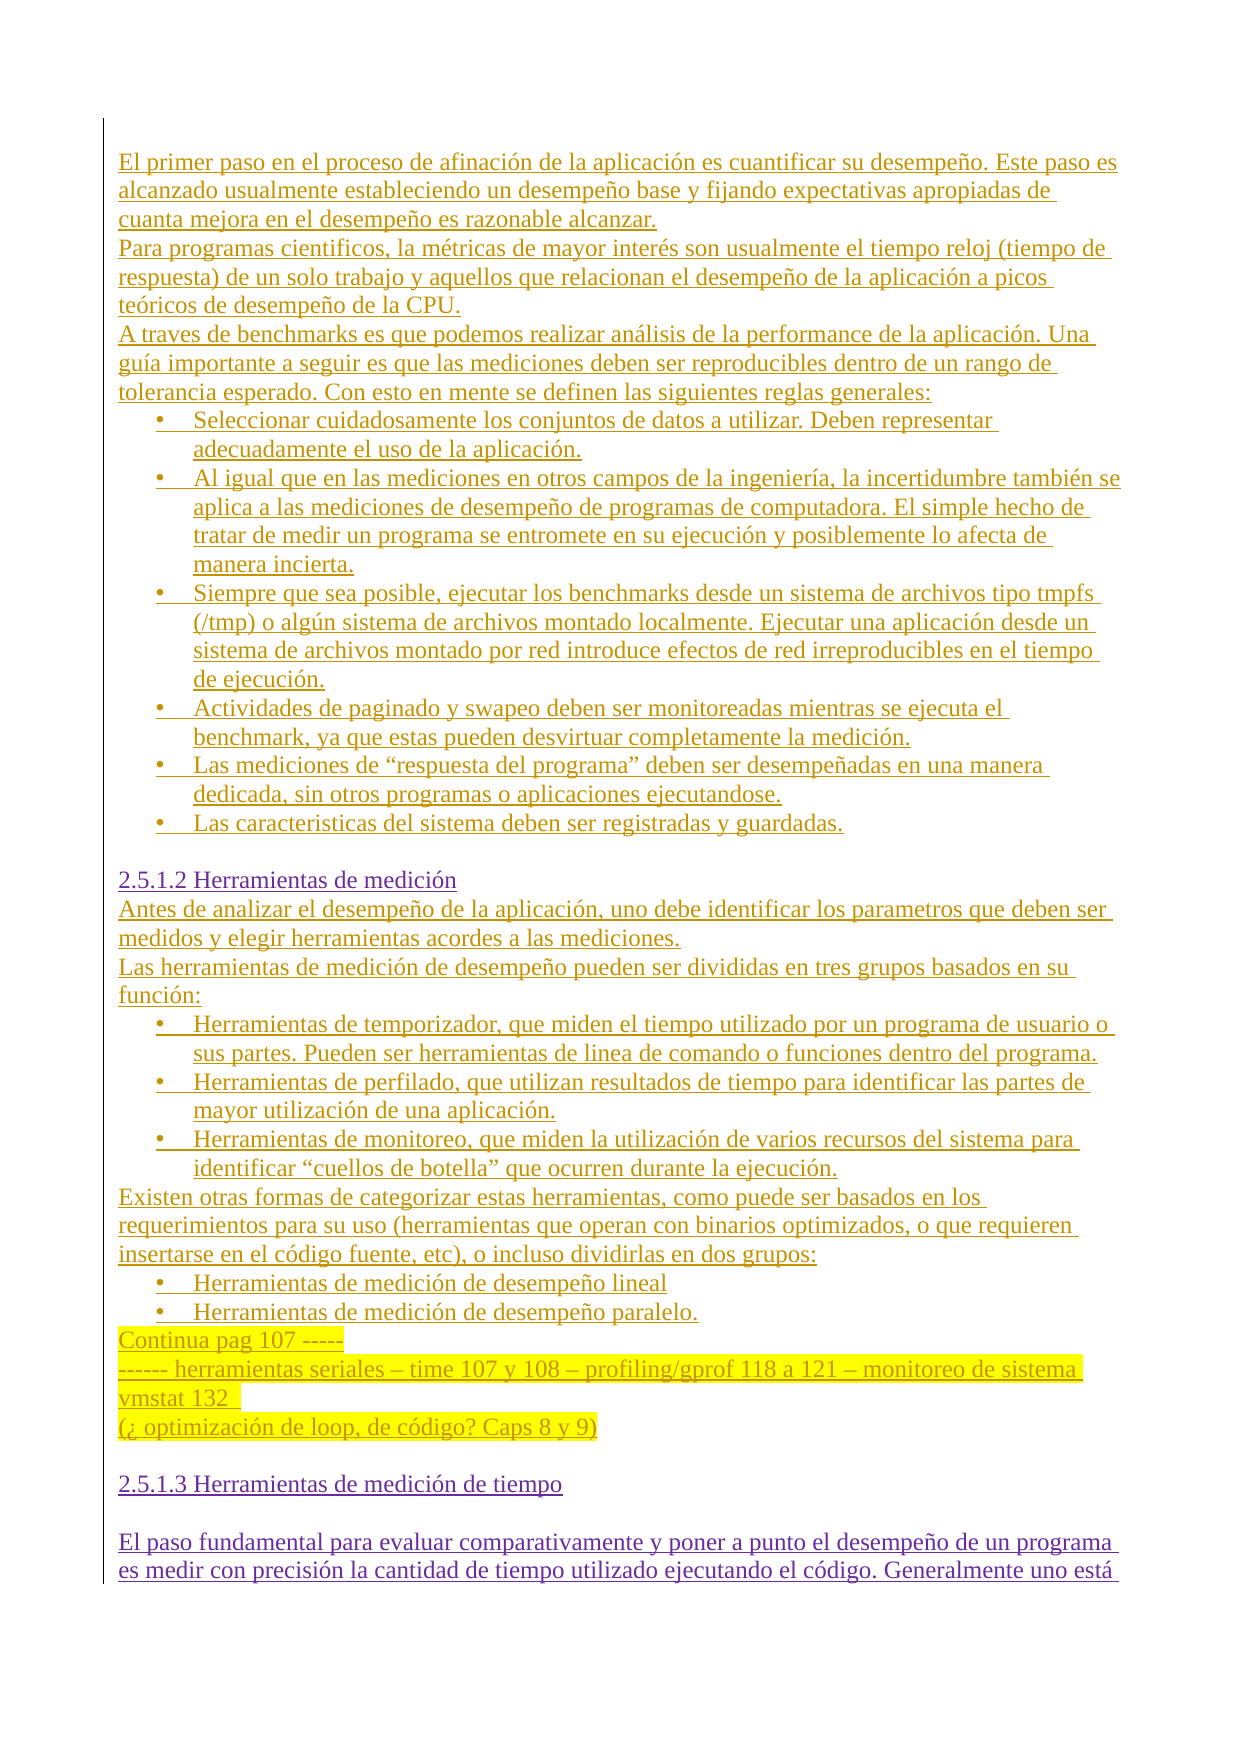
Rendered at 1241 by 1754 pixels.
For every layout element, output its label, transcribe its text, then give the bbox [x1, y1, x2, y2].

list Seleccionar cuidadosamente los conjuntos de datos a utilizar. Deben representar adecuadamente el uso de la aplicación. [156, 406, 1122, 463]
list Herramientas de perfilado, que utilizan resultados de tiempo para identificar las partes de mayor utilización de una aplicación. [156, 1067, 1122, 1124]
list Las mediciones de “respuesta del programa” deben ser desempeñadas en una manera dedicada, sin otros programas o aplicaciones ejecutandose. [156, 751, 1122, 808]
list Herramientas de temporizador, que miden el tiempo utilizado por un programa de usuario o sus partes. Pueden ser herramientas de linea de comando o funciones dentro del programa. [156, 1009, 1122, 1067]
text 2.5.1.2 Herramientas de medición [118, 866, 1122, 894]
text Las herramientas de medición de desempeño pueden ser divididas en tres grupos basados en su función: [118, 952, 1122, 1009]
text Para programas cientificos, la métricas de mayor interés son usualmente el tiempo reloj (tiempo de respuesta) de un solo trabajo y aquellos que relacionan el desempeño de la aplicación a picos teóricos de desempeño de la CPU. [118, 233, 1122, 319]
text Continua pag 107 ----- [118, 1326, 1122, 1354]
text Existen otras formas de categorizar estas herramientas, como puede ser basados en los requerimientos para su uso (herramientas que operan con binarios optimizados, o que requieren insertarse en el código fuente, etc), o incluso dividirlas en dos grupos: [118, 1182, 1122, 1268]
list Al igual que en las mediciones en otros campos de la ingeniería, la incertidumbre también se aplica a las mediciones de desempeño de programas de computadora. El simple hecho de tratar de medir un programa se entromete en su ejecución y posiblemente lo afecta de manera incierta. [156, 463, 1122, 578]
text A traves de benchmarks es que podemos realizar análisis de la performance de la aplicación. Una guía importante a seguir es que las mediciones deben ser reproducibles dentro de un rango de tolerancia esperado. Con esto en mente se definen las siguientes reglas generales: [118, 319, 1122, 406]
text El paso fundamental para evaluar comparativamente y poner a punto el desempeño de un programa es medir con precisión la cantidad de tiempo utilizado ejecutando el código. Generalmente uno está [118, 1527, 1122, 1584]
list Herramientas de medición de desempeño paralelo. [156, 1297, 1122, 1326]
text 2.5.1.3 Herramientas de medición de tiempo [118, 1469, 1122, 1498]
text El primer paso en el proceso de afinación de la aplicación es cuantificar su desempeño. Este paso es alcanzado usualmente estableciendo un desempeño base y fijando expectativas apropiadas de cuanta mejora en el desempeño es razonable alcanzar. [118, 147, 1122, 233]
list Las caracteristicas del sistema deben ser registradas y guardadas. [156, 808, 1122, 837]
list Siempre que sea posible, ejecutar los benchmarks desde un sistema de archivos tipo tmpfs (/tmp) o algún sistema de archivos montado localmente. Ejecutar una aplicación desde un sistema de archivos montado por red introduce efectos de red irreproducibles en el tiempo de ejecución. [156, 578, 1122, 693]
text (¿ optimización de loop, de código? Caps 8 y 9) [118, 1412, 1122, 1441]
list Herramientas de monitoreo, que miden la utilización de varios recursos del sistema para identificar “cuellos de botella” que ocurren durante la ejecución. [156, 1124, 1122, 1182]
text ------ herramientas seriales – time 107 y 108 – profiling/gprof 118 a 121 – monitoreo de sistema vmstat 132 [118, 1354, 1122, 1412]
list Herramientas de medición de desempeño lineal [156, 1268, 1122, 1297]
text Antes de analizar el desempeño de la aplicación, uno debe identificar los parametros que deben ser medidos y elegir herramientas acordes a las mediciones. [118, 894, 1122, 952]
list Actividades de paginado y swapeo deben ser monitoreadas mientras se ejecuta el benchmark, ya que estas pueden desvirtuar completamente la medición. [156, 693, 1122, 751]
